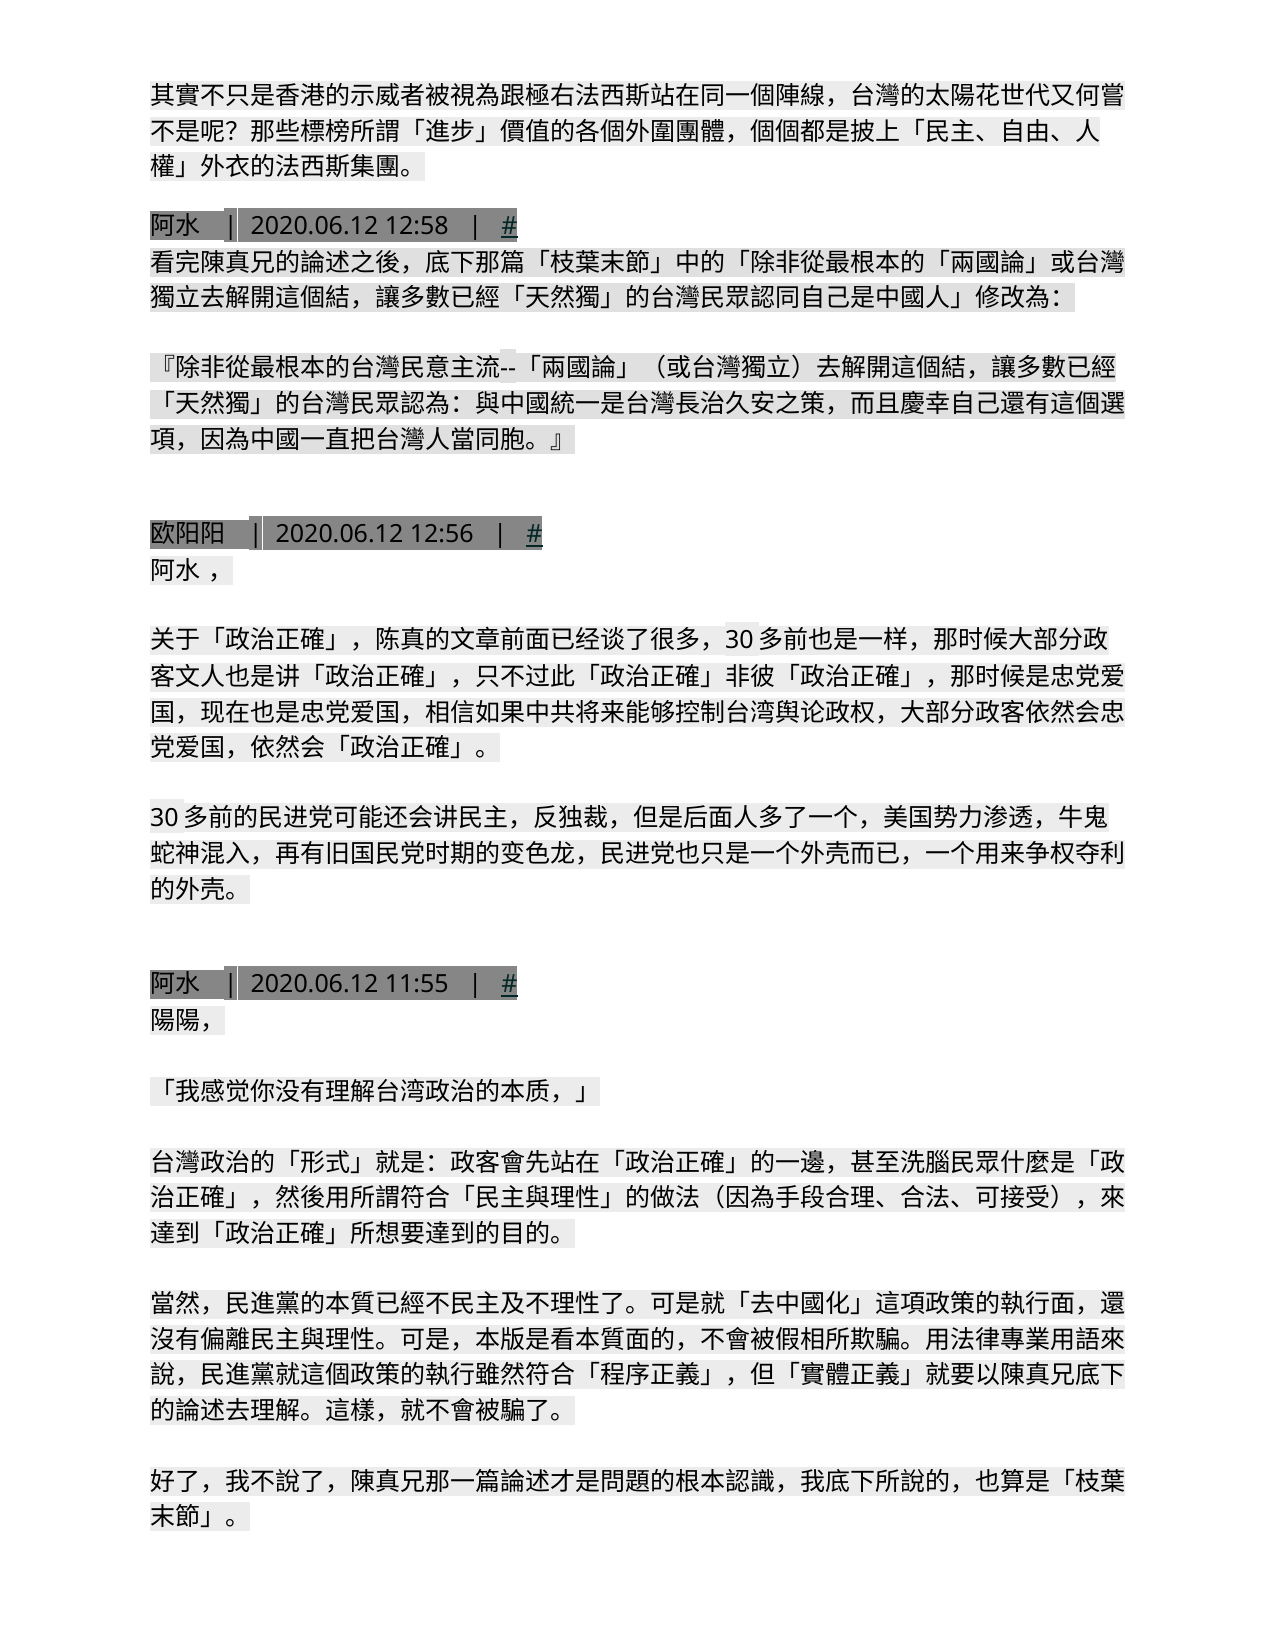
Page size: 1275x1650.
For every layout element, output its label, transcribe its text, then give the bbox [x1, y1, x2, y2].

text 其實不只是香港的示威者被視為跟極右法西斯站在同一個陣線，台灣的太陽花世代又何嘗不是呢？那些標榜所謂「進步」價值的各個外圍團體，個個都是披上「民主、自由、人權」外衣的法西斯集團。 [150, 75, 1125, 181]
text 阿水 ， 关于「政治正確」，陈真的文章前面已经谈了很多，30多前也是一样，那时候大部分政客文人也是讲「政治正確」，只不过此「政治正確」非彼「政治正確」，那时候是忠党爱国，现在也是忠党爱国，相信如果中共将来能够控制台湾舆论政权，大部分政客依然会忠党爱国，依然会「政治正確」。 30多前的民进党可能还会讲民主，反独裁，但是后面人多了一个，美国势力渗透，牛鬼蛇神混入，再有旧国民党时期的变色龙，民进党也只是一个外壳而已，一个用来争权夺利的外壳。 [150, 550, 1125, 904]
text 看完陳真兄的論述之後，底下那篇「枝葉末節」中的「除非從最根本的「兩國論」或台灣獨立去解開這個結，讓多數已經「天然獨」的台灣民眾認同自己是中國人」修改為： 『除非從最根本的台灣民意主流--「兩國論」（或台灣獨立）去解開這個結，讓多數已經「天然獨」的台灣民眾認為：與中國統一是台灣長治久安之策，而且慶幸自己還有這個選項，因為中國一直把台灣人當同胞。』 [150, 242, 1125, 489]
text 陽陽， 「我感觉你没有理解台湾政治的本质，」 台灣政治的「形式」就是：政客會先站在「政治正確」的一邊，甚至洗腦民眾什麼是「政治正確」，然後用所謂符合「民主與理性」的做法（因為手段合理、合法、可接受），來達到「政治正確」所想要達到的目的。 當然，民進黨的本質已經不民主及不理性了。可是就「去中國化」這項政策的執行面，還沒有偏離民主與理性。可是，本版是看本質面的，不會被假相所欺騙。用法律專業用語來說，民進黨就這個政策的執行雖然符合「程序正義」，但「實體正義」就要以陳真兄底下的論述去理解。這樣，就不會被騙了。 好了，我不說了，陳真兄那一篇論述才是問題的根本認識，我底下所說的，也算是「枝葉末節」。 [150, 1000, 1125, 1531]
text 欧阳阳 | 2020.06.12 12:56 | # [150, 514, 1125, 550]
text 阿水 | 2020.06.12 12:58 | # [150, 206, 1125, 242]
text 阿水 | 2020.06.12 11:55 | # [150, 964, 1125, 1000]
